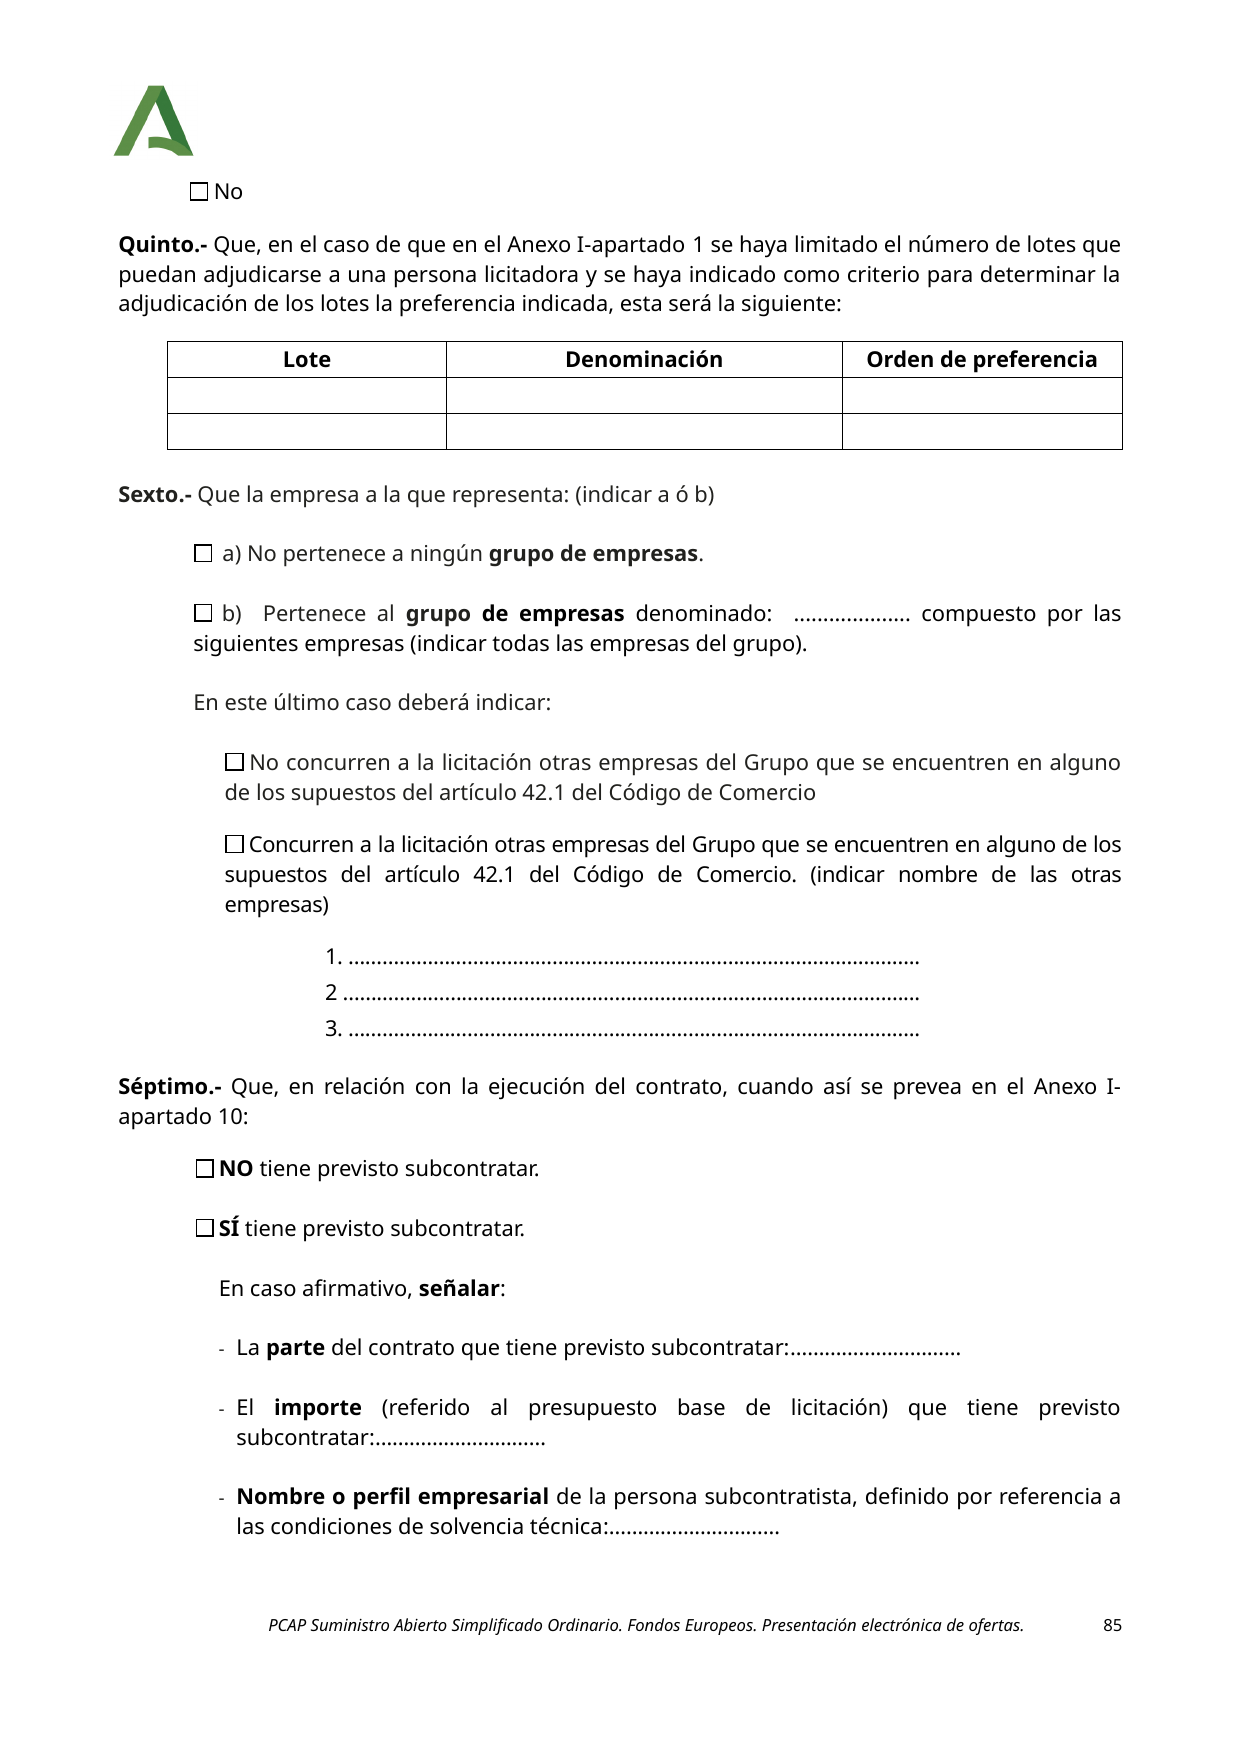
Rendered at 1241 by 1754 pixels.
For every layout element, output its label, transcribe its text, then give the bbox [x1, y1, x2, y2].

list No concurren a la licitación otras empresas del Grupo que se encuentren en alguno de los supuestos del artículo 42.1 del Código de Comercio [189, 747, 1122, 806]
list a) No pertenece a ningún grupo de empresas. [156, 538, 1122, 568]
text SÍ tiene previsto subcontratar. [195, 1213, 1122, 1243]
table_header Orden de preferencia [843, 342, 1122, 377]
list La parte del contrato que tiene previsto subcontratar:………………………… [218, 1332, 1122, 1362]
table_cell [843, 378, 1122, 413]
text En caso afirmativo, señalar: [159, 1272, 1122, 1302]
table_cell [843, 414, 1122, 449]
picture [109, 81, 198, 160]
list Séptimo.- Que, en relación con la ejecución del contrato, cuando así se prevea en el Anexo I-apartado 10: [118, 1071, 1122, 1131]
list Nombre o perfil empresarial de la persona subcontratista, definido por referencia a las condiciones de solvencia técnica:………………………… [218, 1481, 1122, 1541]
table_cell [447, 378, 842, 413]
list En este último caso deberá indicar: [156, 687, 1122, 717]
table_cell [447, 414, 842, 449]
text No [189, 176, 1122, 206]
table_header Lote [168, 342, 446, 377]
list 3. ……………………………………………………………………………………….. [325, 1013, 1122, 1042]
text NO tiene previsto subcontratar. [195, 1153, 1122, 1183]
text 1. ……………………………………………………………………………………….. [325, 941, 1122, 971]
list b) Pertenece al grupo de empresas denominado: .................... compuesto por las siguientes empresas (indicar todas las empresas del grupo). [156, 598, 1122, 657]
text 2 ………………………………………………………………………………………... [325, 977, 1122, 1007]
text Quinto.- Que, en el caso de que en el Anexo I-apartado 1 se haya limitado el número de lotes que puedan adjudicarse a una persona licitadora y se haya indicado como criterio para determinar la adjudicación de los lotes la preferencia indicada, esta será la siguiente: [118, 229, 1122, 318]
table_cell [168, 378, 446, 413]
table_header Denominación [447, 342, 842, 377]
list Sexto.- Que la empresa a la que representa: (indicar a ó b) [118, 479, 1122, 508]
list El importe (referido al presupuesto base de licitación) que tiene previsto subcontratar:………………………… [218, 1392, 1122, 1451]
table_cell [168, 414, 446, 449]
list Concurren a la licitación otras empresas del Grupo que se encuentren en alguno de los supuestos del artículo 42.1 del Código de Comercio. (indicar nombre de las otras empresas) [189, 829, 1122, 918]
